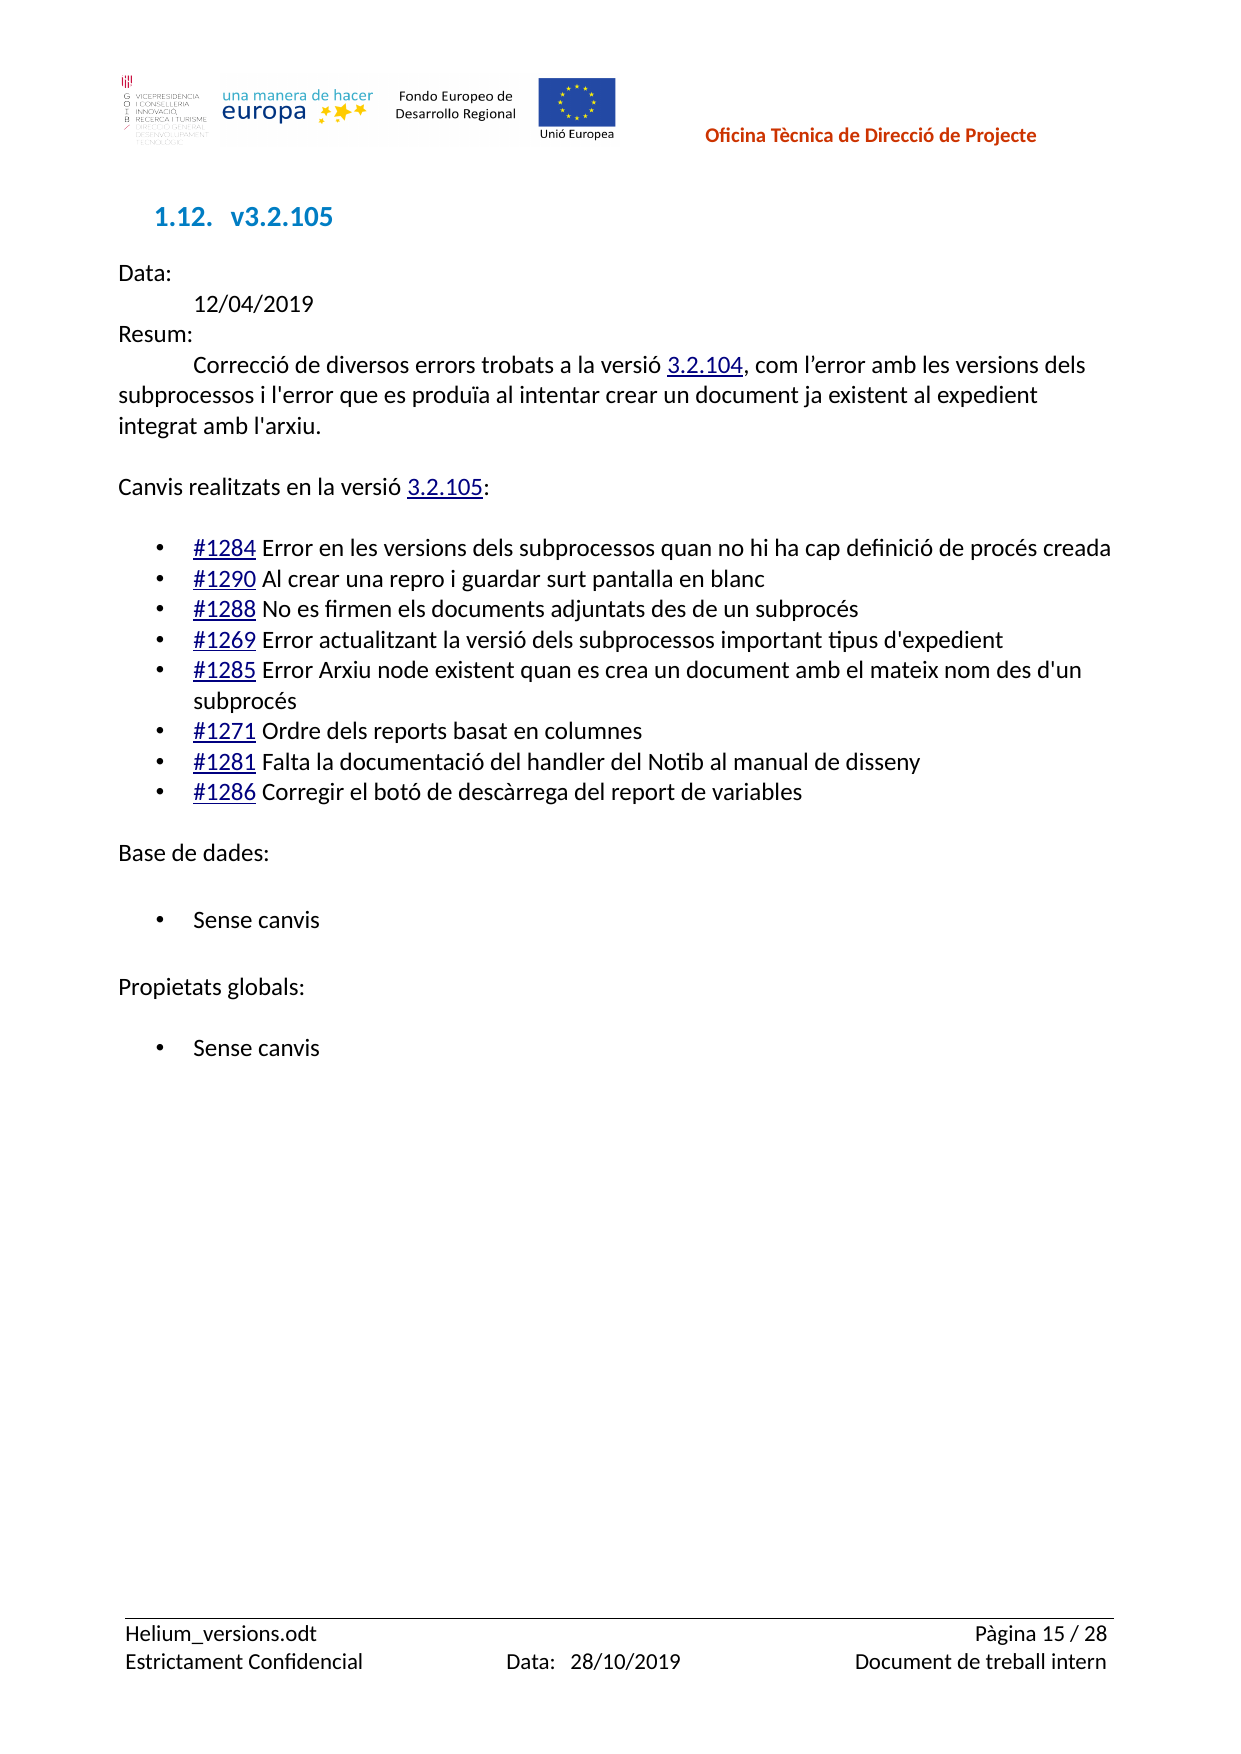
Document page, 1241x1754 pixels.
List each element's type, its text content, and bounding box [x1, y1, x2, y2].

list #1271 Ordre dels reports basat en columnes [156, 715, 1122, 746]
text Data: [118, 258, 1122, 288]
list #1285 Error Arxiu node existent quan es crea un document amb el mateix nom des d'un subprocés [156, 654, 1122, 715]
list #1286 Corregir el botó de descàrrega del report de variables [156, 776, 1122, 807]
list Sense canvis [156, 1032, 1122, 1063]
list #1281 Falta la documentació del handler del Notib al manual de disseny [156, 746, 1122, 776]
list Sense canvis [156, 904, 1122, 935]
list #1288 No es firmen els documents adjuntats des de un subprocés [156, 593, 1122, 624]
picture [219, 73, 621, 147]
subtitle v3.2.105 [153, 198, 1122, 234]
text Resum: [118, 319, 1122, 349]
text Propietats globals: [118, 971, 1122, 1002]
list #1269 Error actualitzant la versió dels subprocessos important tipus d'expedient [156, 624, 1122, 654]
text 12/04/2019 [118, 288, 1122, 319]
list #1284 Error en les versions dels subprocessos quan no hi ha cap definició de procés creada [156, 532, 1122, 563]
text Canvis realitzats en la versió 3.2.105: [118, 471, 1122, 502]
text Base de dades: [118, 837, 1122, 868]
text Correcció de diversos errors trobats a la versió 3.2.104, com l’error amb les versions dels subprocessos i l'error que es produïa al intentar crear un document ja existent al expedient integrat amb l'arxiu. [118, 349, 1122, 441]
picture [118, 73, 213, 147]
list #1290 Al crear una repro i guardar surt pantalla en blanc [156, 563, 1122, 593]
